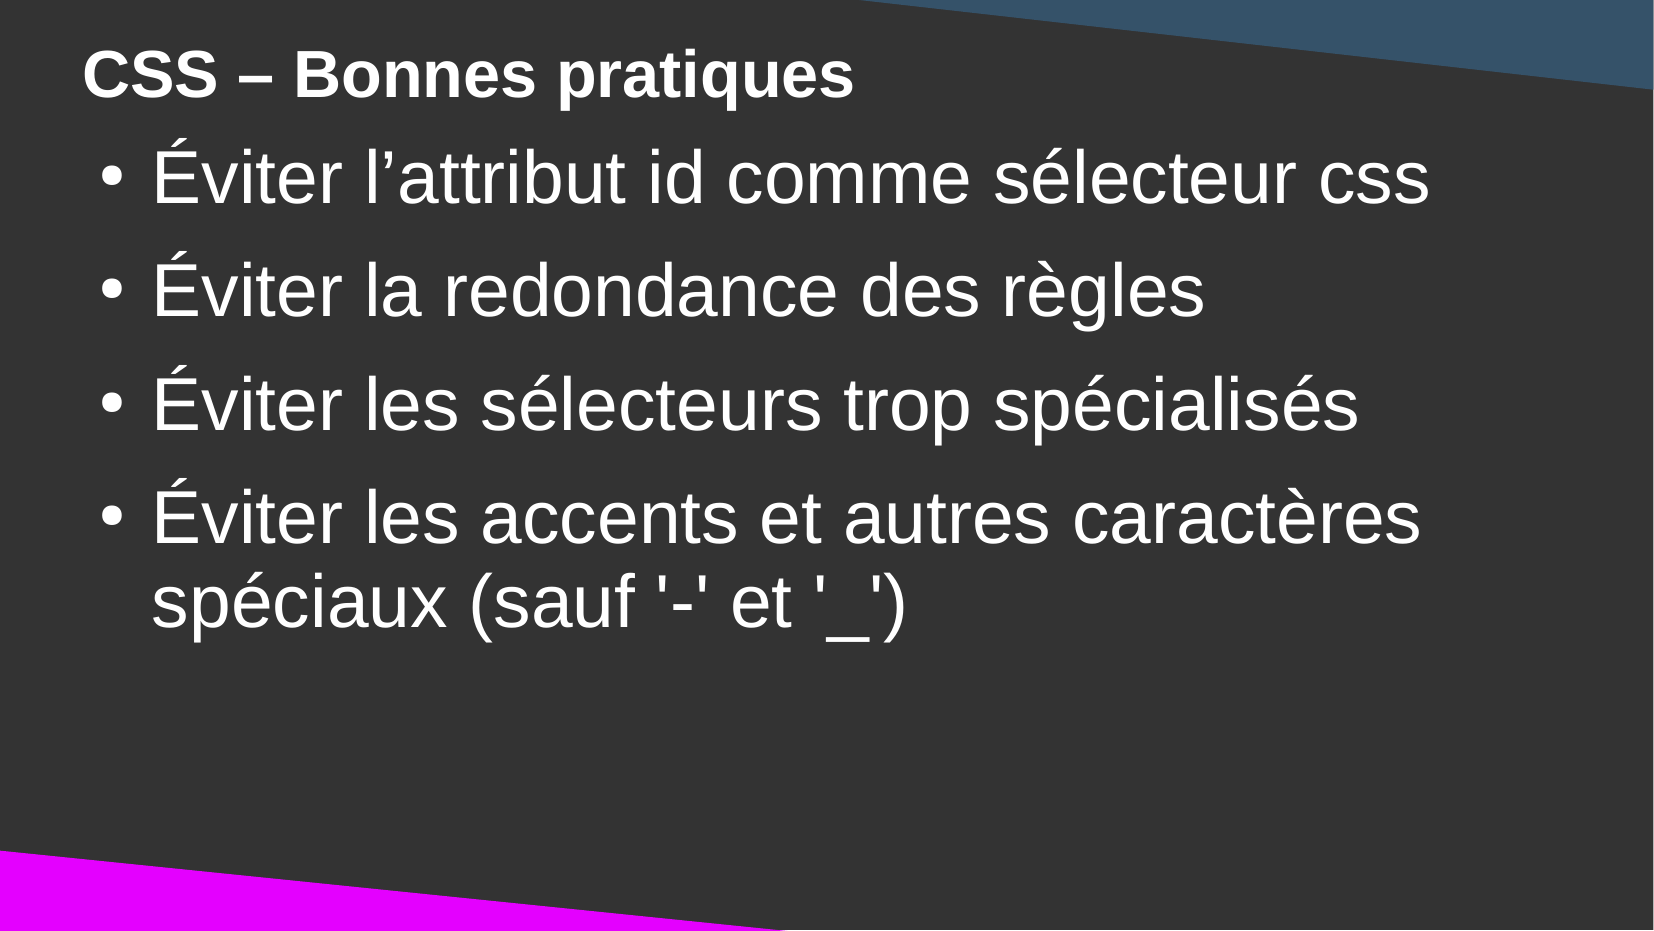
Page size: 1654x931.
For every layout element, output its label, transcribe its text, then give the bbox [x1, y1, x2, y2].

title CSS – Bonnes pratiques [82, 37, 1571, 114]
list Éviter l’attribut id comme sélecteur css Éviter la redondance des règles Éviter les sélecteurs trop spécialisés Éviter les accents et autres caractères spéciaux (sauf '-' et '_') [80, 135, 1605, 789]
text_box [0, 850, 788, 931]
text_box [859, 0, 1654, 90]
